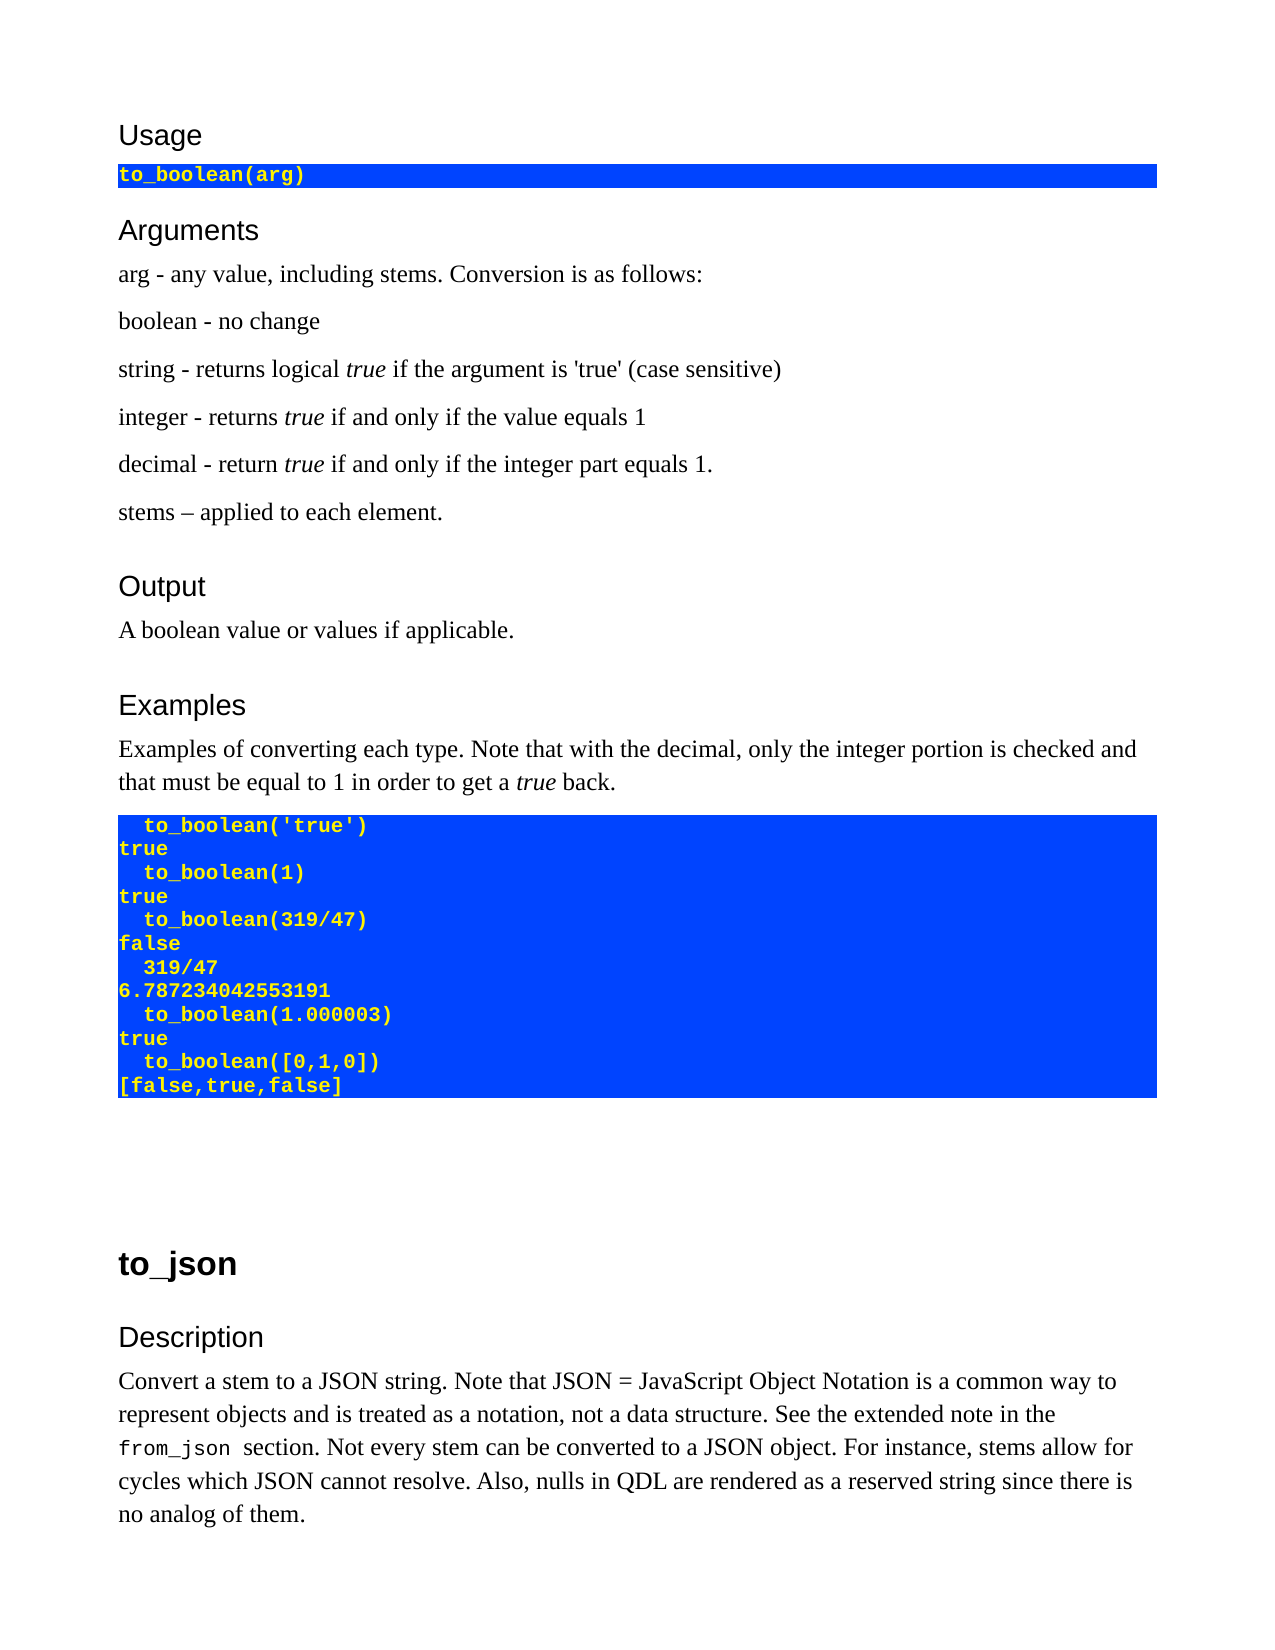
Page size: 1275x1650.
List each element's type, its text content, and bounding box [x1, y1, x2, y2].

text to_boolean(arg) [118, 164, 1157, 188]
text to_boolean(1.000003) [118, 1004, 1157, 1028]
subtitle to_json [118, 1167, 1157, 1283]
text true [118, 1028, 1157, 1051]
text Convert a stem to a JSON string. Note that JSON = JavaScript Object Notation is a common way to represent objects and is treated as a notation, not a data structure. See the extended note in the from_json section. Not every stem can be converted to a JSON object. For instance, stems allow for cycles which JSON cannot resolve. Also, nulls in QDL are rendered as a reserved string since there is no analog of them. [118, 1366, 1157, 1528]
text 319/47 [118, 957, 1157, 980]
subtitle Output [118, 569, 1157, 603]
text [false,true,false] [118, 1075, 1157, 1098]
text 6.787234042553191 [118, 980, 1157, 1004]
subtitle Usage [118, 118, 1157, 152]
text false [118, 933, 1157, 957]
text string - returns logical true if the argument is 'true' (case sensitive) [118, 354, 1157, 383]
subtitle Arguments [118, 213, 1157, 246]
text true [118, 886, 1157, 909]
text to_boolean('true') [118, 815, 1157, 838]
subtitle Description [118, 1320, 1157, 1354]
text Examples of converting each type. Note that with the decimal, only the integer portion is checked and that must be equal to 1 in order to get a true back. [118, 734, 1157, 796]
text boolean - no change [118, 306, 1157, 335]
text arg - any value, including stems. Conversion is as follows: [118, 259, 1157, 288]
text true [118, 838, 1157, 862]
text integer - returns true if and only if the value equals 1 [118, 402, 1157, 430]
text stems – applied to each element. [118, 497, 1157, 526]
subtitle Examples [118, 688, 1157, 722]
text to_boolean(319/47) [118, 909, 1157, 933]
text to_boolean(1) [118, 862, 1157, 886]
text to_boolean([0,1,0]) [118, 1051, 1157, 1075]
text A boolean value or values if applicable. [118, 616, 1157, 644]
text decimal - return true if and only if the integer part equals 1. [118, 449, 1157, 478]
